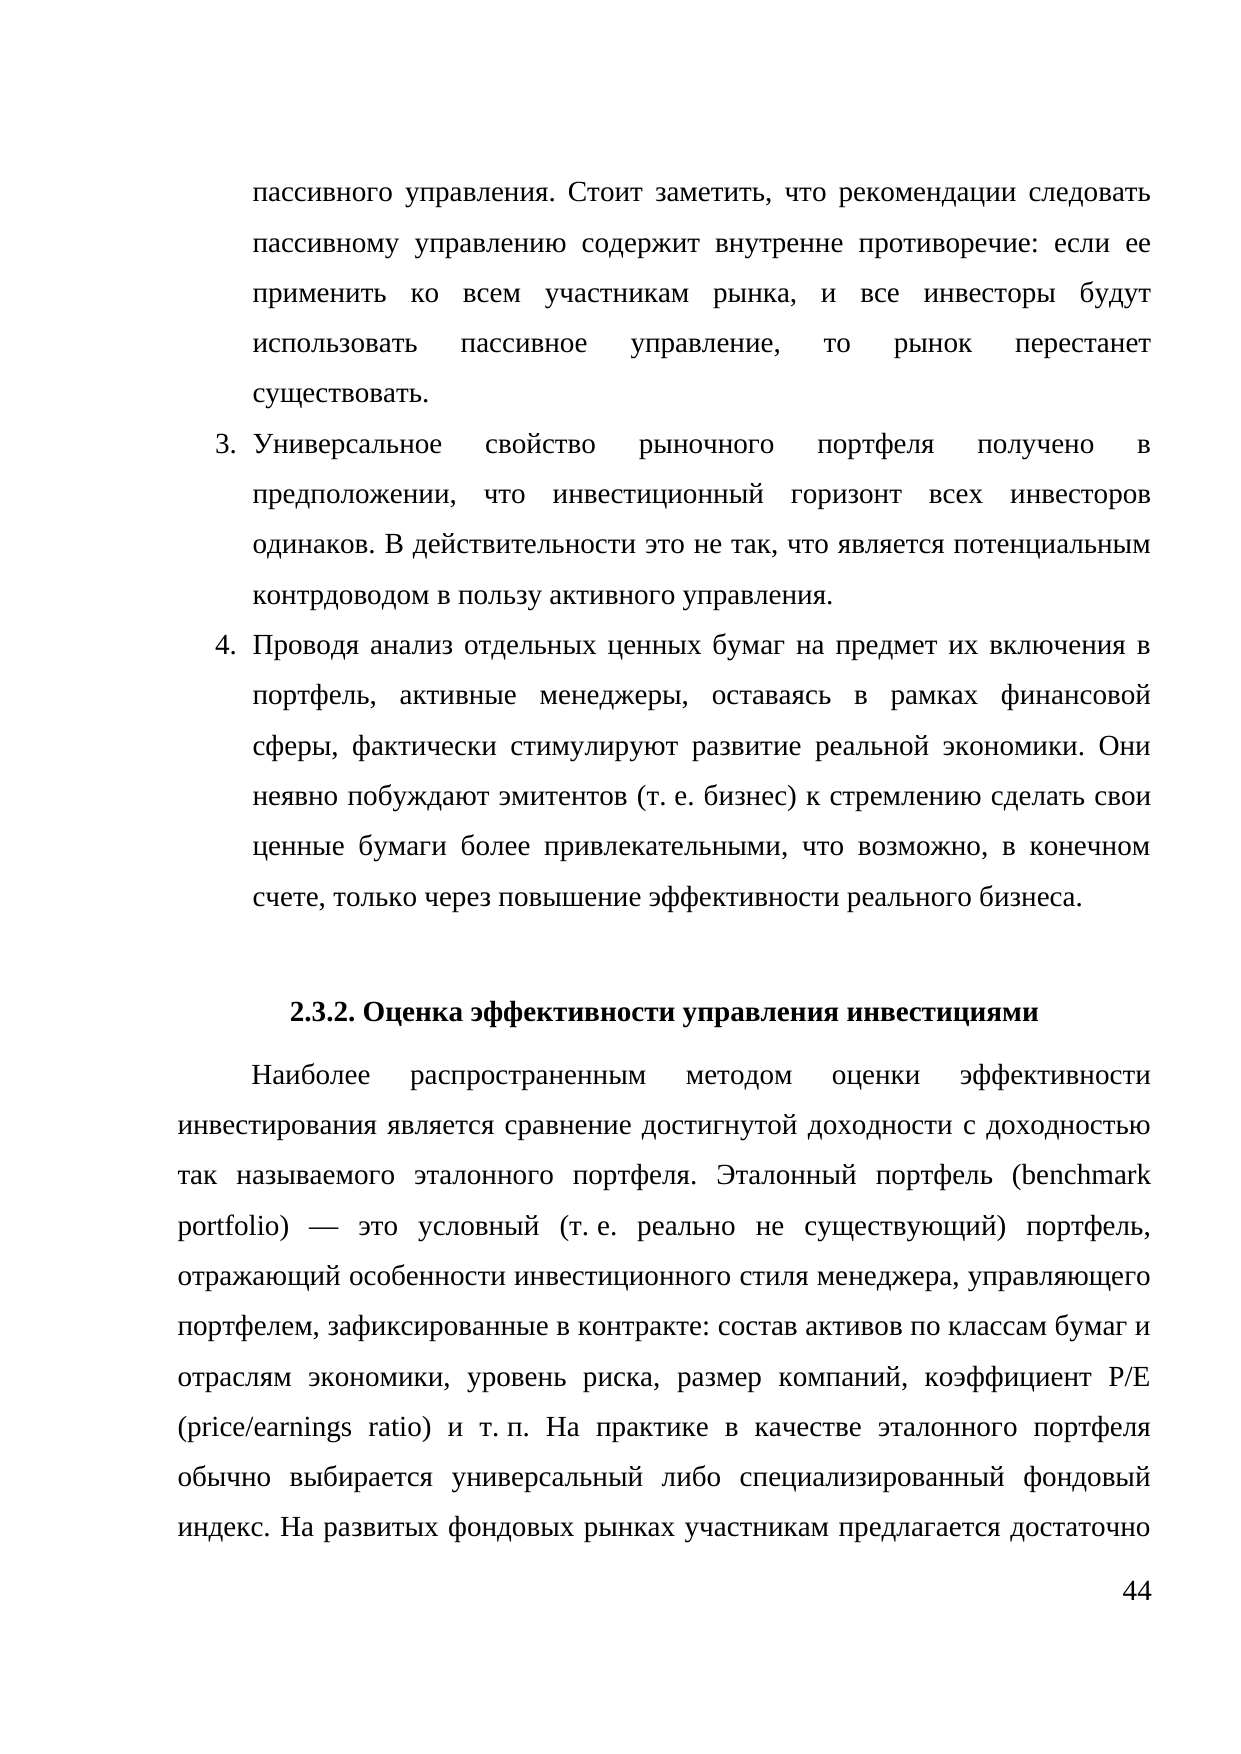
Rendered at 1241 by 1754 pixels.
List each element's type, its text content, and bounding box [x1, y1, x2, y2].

list Универсальное свойство рыночного портфеля получено в предположении, что инвестиционный горизонт всех инвесторов одинаков. В действительности это не так, что является потенциальным контрдоводом в пользу активного управления. [215, 426, 1152, 610]
list Проводя анализ отдельных ценных бумаг на предмет их включения в портфель, активные менеджеры, оставаясь в рамках финансовой сферы, фактически стимулируют развитие реальной экономики. Они неявно побуждают эмитентов (т. е. бизнес) к стремлению сделать свои ценные бумаги более привлекательными, что возможно, в конечном счете, только через повышение эффективности реального бизнеса. [215, 627, 1152, 912]
subtitle 2.3.2. Оценка эффективности управления инвестициями [177, 994, 1152, 1027]
list пассивного управления. Стоит заметить, что рекомендации следовать пассивному управлению содержит внутренне противоречие: если ее применить ко всем участникам рынка, и все инвесторы будут использовать пассивное управление, то рынок перестанет существовать. [215, 174, 1152, 409]
text Наиболее распространенным методом оценки эффективности инвестирования является сравнение достигнутой доходности с доходностью так называемого эталонного портфеля. Эталонный портфель (benchmark portfolio) — это условный (т. е. реально не существующий) портфель, отражающий особенности инвестиционного стиля менеджера, управляющего портфелем, зафиксированные в контракте: состав активов по классам бумаг и отраслям экономики, уровень риска, размер компаний, коэффициент P/E (price/earnings ratio) и т. п. На практике в качестве эталонного портфеля обычно выбирается универсальный либо специализированный фондовый индекс. На развитых фондовых рынках участникам предлагается достаточно [177, 1057, 1152, 1543]
